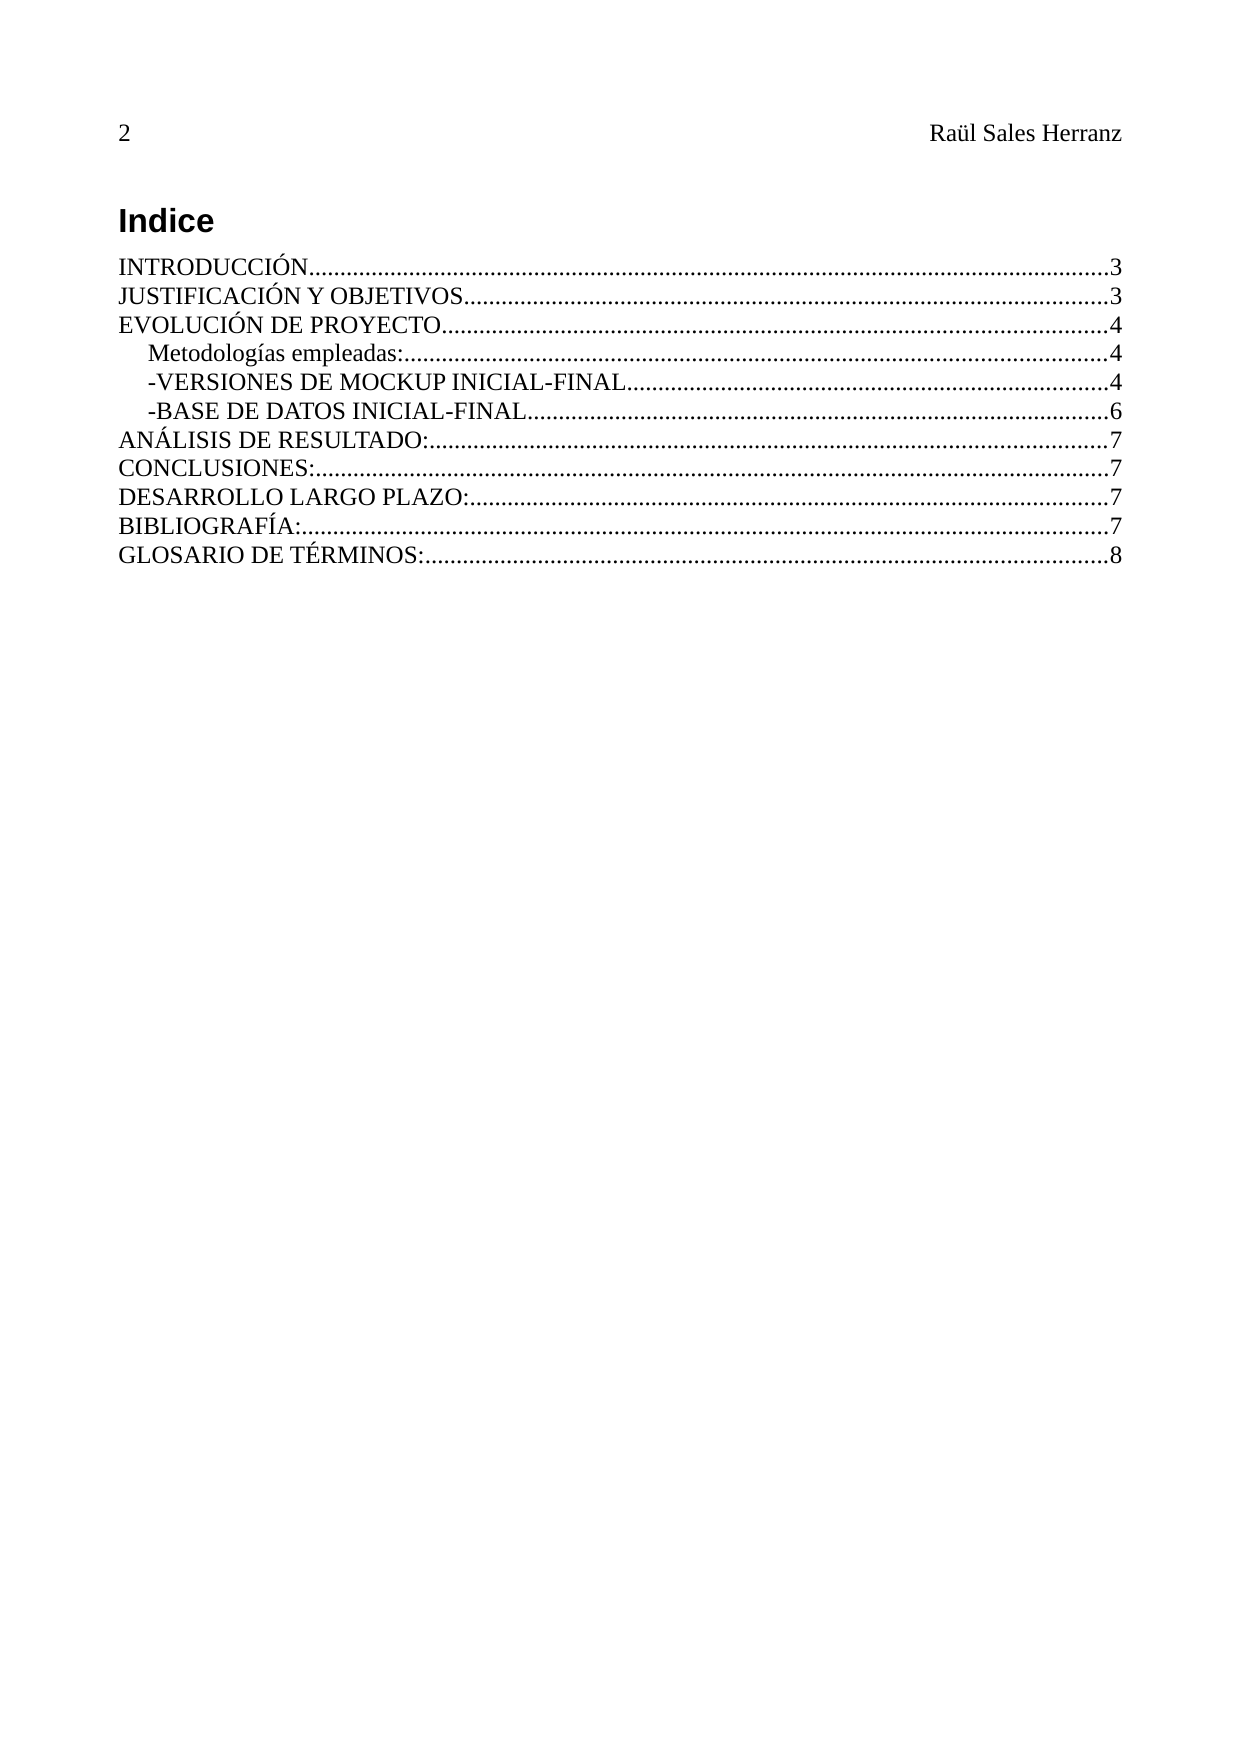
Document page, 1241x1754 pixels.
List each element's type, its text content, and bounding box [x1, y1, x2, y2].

text EVOLUCIÓN DE PROYECTO 4 [118, 310, 1122, 338]
text ANÁLISIS DE RESULTADO: 7 [118, 425, 1122, 453]
text BIBLIOGRAFÍA: 7 [118, 511, 1122, 540]
subtitle Indice [118, 201, 1122, 240]
text -BASE DE DATOS INICIAL-FINAL 6 [148, 396, 1122, 425]
text GLOSARIO DE TÉRMINOS: 8 [118, 540, 1122, 568]
text -VERSIONES DE MOCKUP INICIAL-FINAL 4 [148, 367, 1122, 396]
text JUSTIFICACIÓN Y OBJETIVOS 3 [118, 281, 1122, 310]
text Metodologías empleadas: 4 [148, 338, 1122, 367]
text DESARROLLO LARGO PLAZO: 7 [118, 482, 1122, 511]
text CONCLUSIONES: 7 [118, 453, 1122, 482]
text INTRODUCCIÓN 3 [118, 252, 1122, 281]
